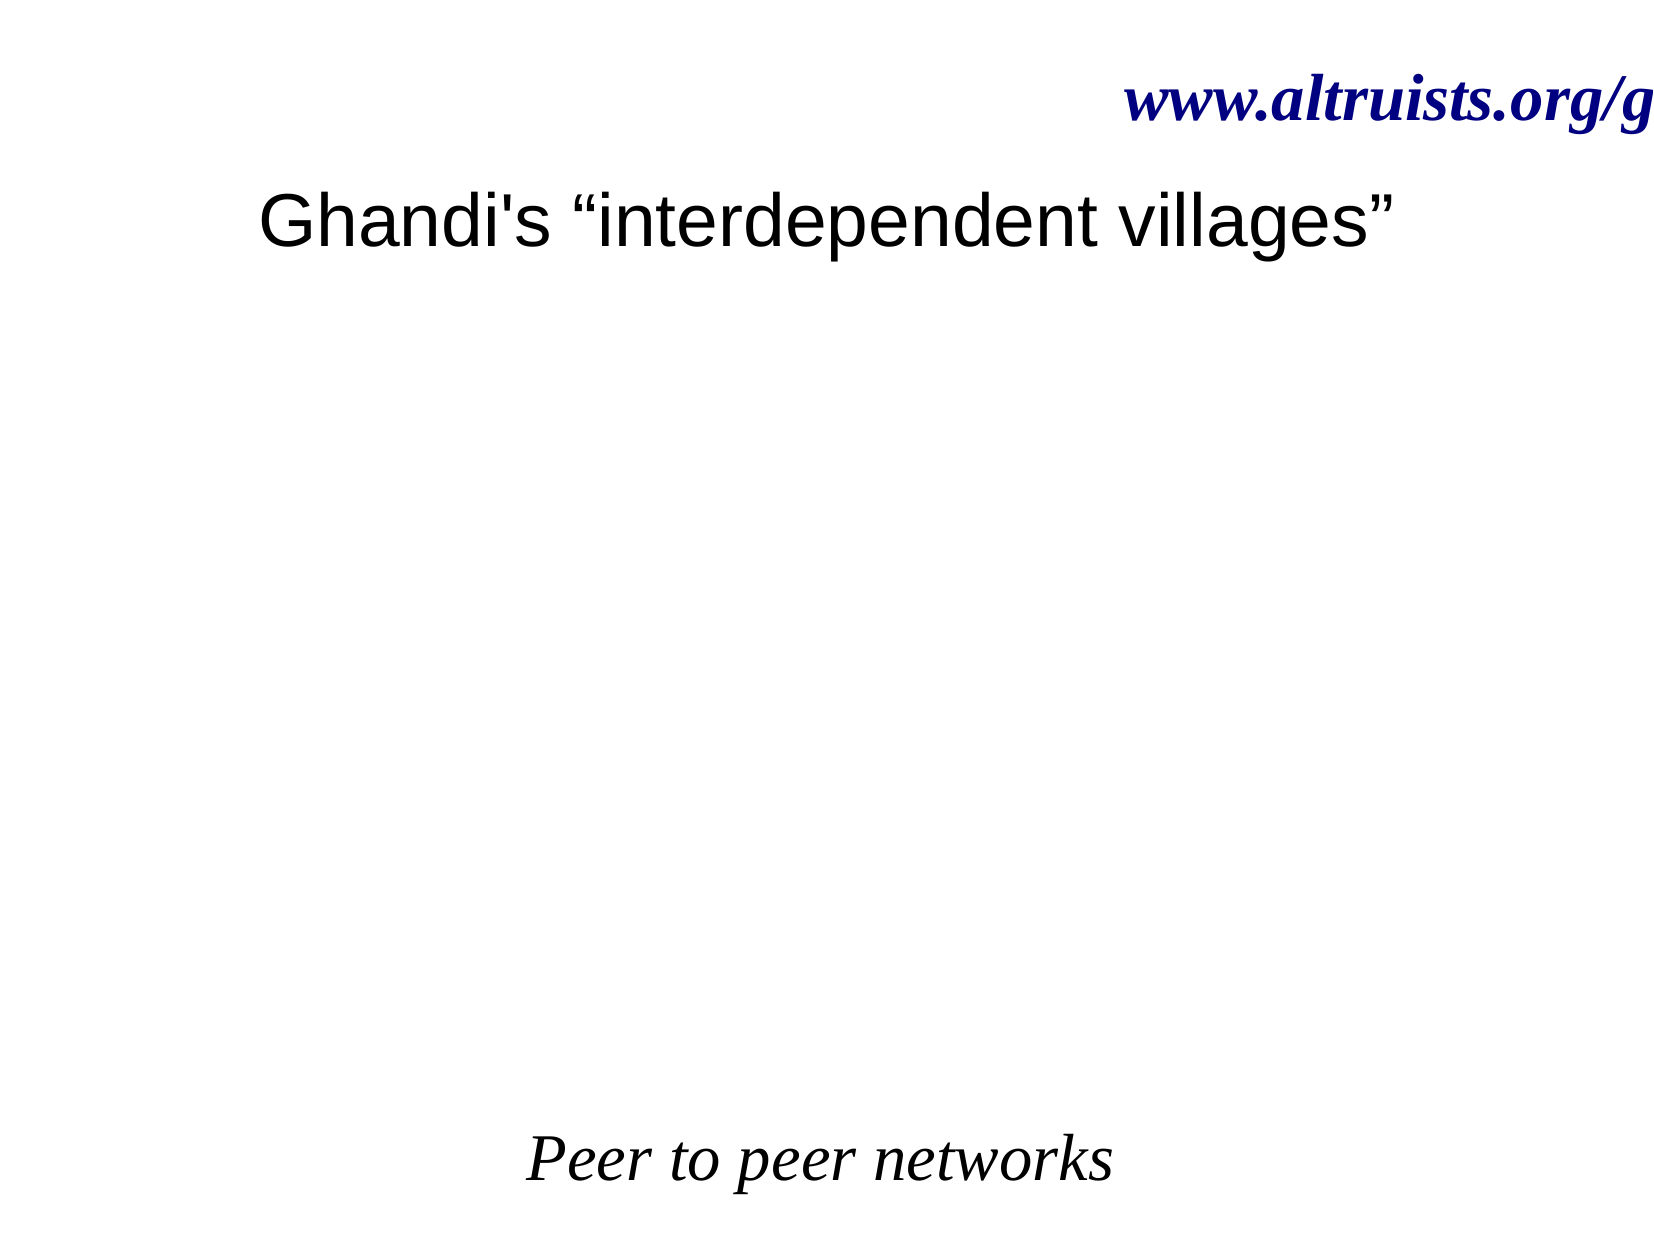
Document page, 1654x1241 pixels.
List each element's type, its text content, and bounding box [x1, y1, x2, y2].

text_box Peer to peer networks [23, 1115, 1619, 1205]
text_box www.altruists.org/ge [1109, 53, 1653, 144]
title Ghandi's “interdependent villages” [0, 113, 1653, 320]
